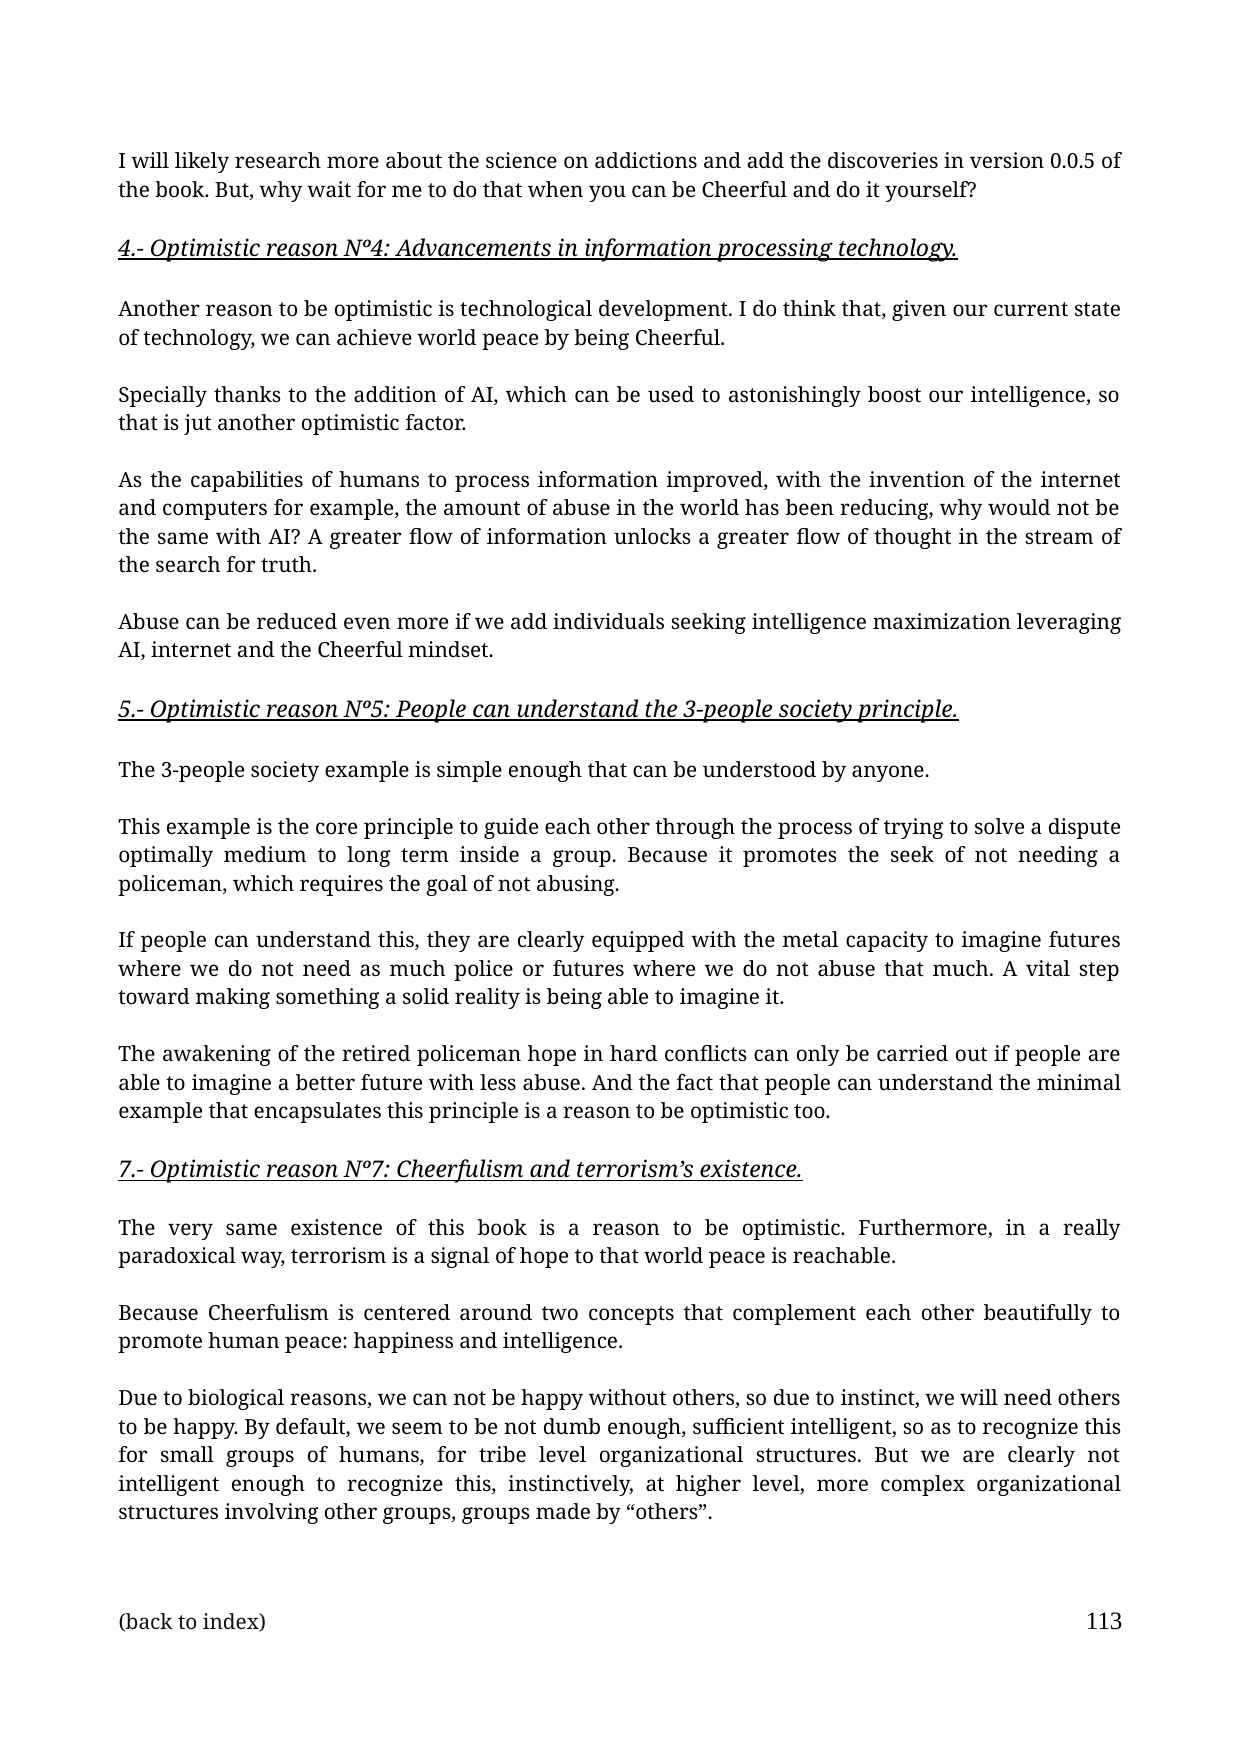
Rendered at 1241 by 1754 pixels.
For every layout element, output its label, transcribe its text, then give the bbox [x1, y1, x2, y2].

text The awakening of the retired policeman hope in hard conflicts can only be carried out if people are able to imagine a better future with less abuse. And the fact that people can understand the minimal example that encapsulates this principle is a reason to be optimistic too. [118, 1039, 1122, 1125]
text If people can understand this, they are clearly equipped with the metal capacity to imagine futures where we do not need as much police or futures where we do not abuse that much. A vital step toward making something a solid reality is being able to imagine it. [118, 926, 1122, 1011]
text The very same existence of this book is a reason to be optimistic. Furthermore, in a really paradoxical way, terrorism is a signal of hope to that world peace is reachable. [118, 1213, 1122, 1270]
text 7.- Optimistic reason Nº7: Cheerfulism and terrorism’s existence. [118, 1153, 1122, 1184]
text Another reason to be optimistic is technological development. I do think that, given our current state of technology, we can achieve world peace by being Cheerful. [118, 294, 1122, 351]
text The 3-people society example is simple enough that can be understood by anyone. [118, 755, 1122, 783]
text Due to biological reasons, we can not be happy without others, so due to instinct, we will need others to be happy. By default, we seem to be not dumb enough, sufficient intelligent, so as to recognize this for small groups of humans, for tribe level organizational structures. But we are clearly not intelligent enough to recognize this, instinctively, at higher level, more complex organizational structures involving other groups, groups made by “others”. [118, 1383, 1122, 1526]
text Abuse can be reduced even more if we add individuals seeking intelligence maximization leveraging AI, internet and the Cheerful mindset. [118, 607, 1122, 664]
text I will likely research more about the science on addictions and add the discoveries in version 0.0.5 of the book. But, why wait for me to do that when you can be Cheerful and do it yourself? [118, 147, 1122, 203]
text This example is the core principle to guide each other through the process of trying to solve a dispute optimally medium to long term inside a group. Because it promotes the seek of not needing a policeman, which requires the goal of not abusing. [118, 812, 1122, 897]
text As the capabilities of humans to process information improved, with the invention of the internet and computers for example, the amount of abuse in the world has been reducing, why would not be the same with AI? A greater flow of information unlocks a greater flow of thought in the stream of the search for truth. [118, 465, 1122, 579]
text Because Cheerfulism is centered around two concepts that complement each other beautifully to promote human peace: happiness and intelligence. [118, 1298, 1122, 1355]
text 4.- Optimistic reason Nº4: Advancements in information processing technology. [118, 232, 1122, 263]
text 5.- Optimistic reason Nº5: People can understand the 3-people society principle. [118, 692, 1122, 724]
text Specially thanks to the addition of AI, which can be used to astonishingly boost our intelligence, so that is jut another optimistic factor. [118, 380, 1122, 437]
